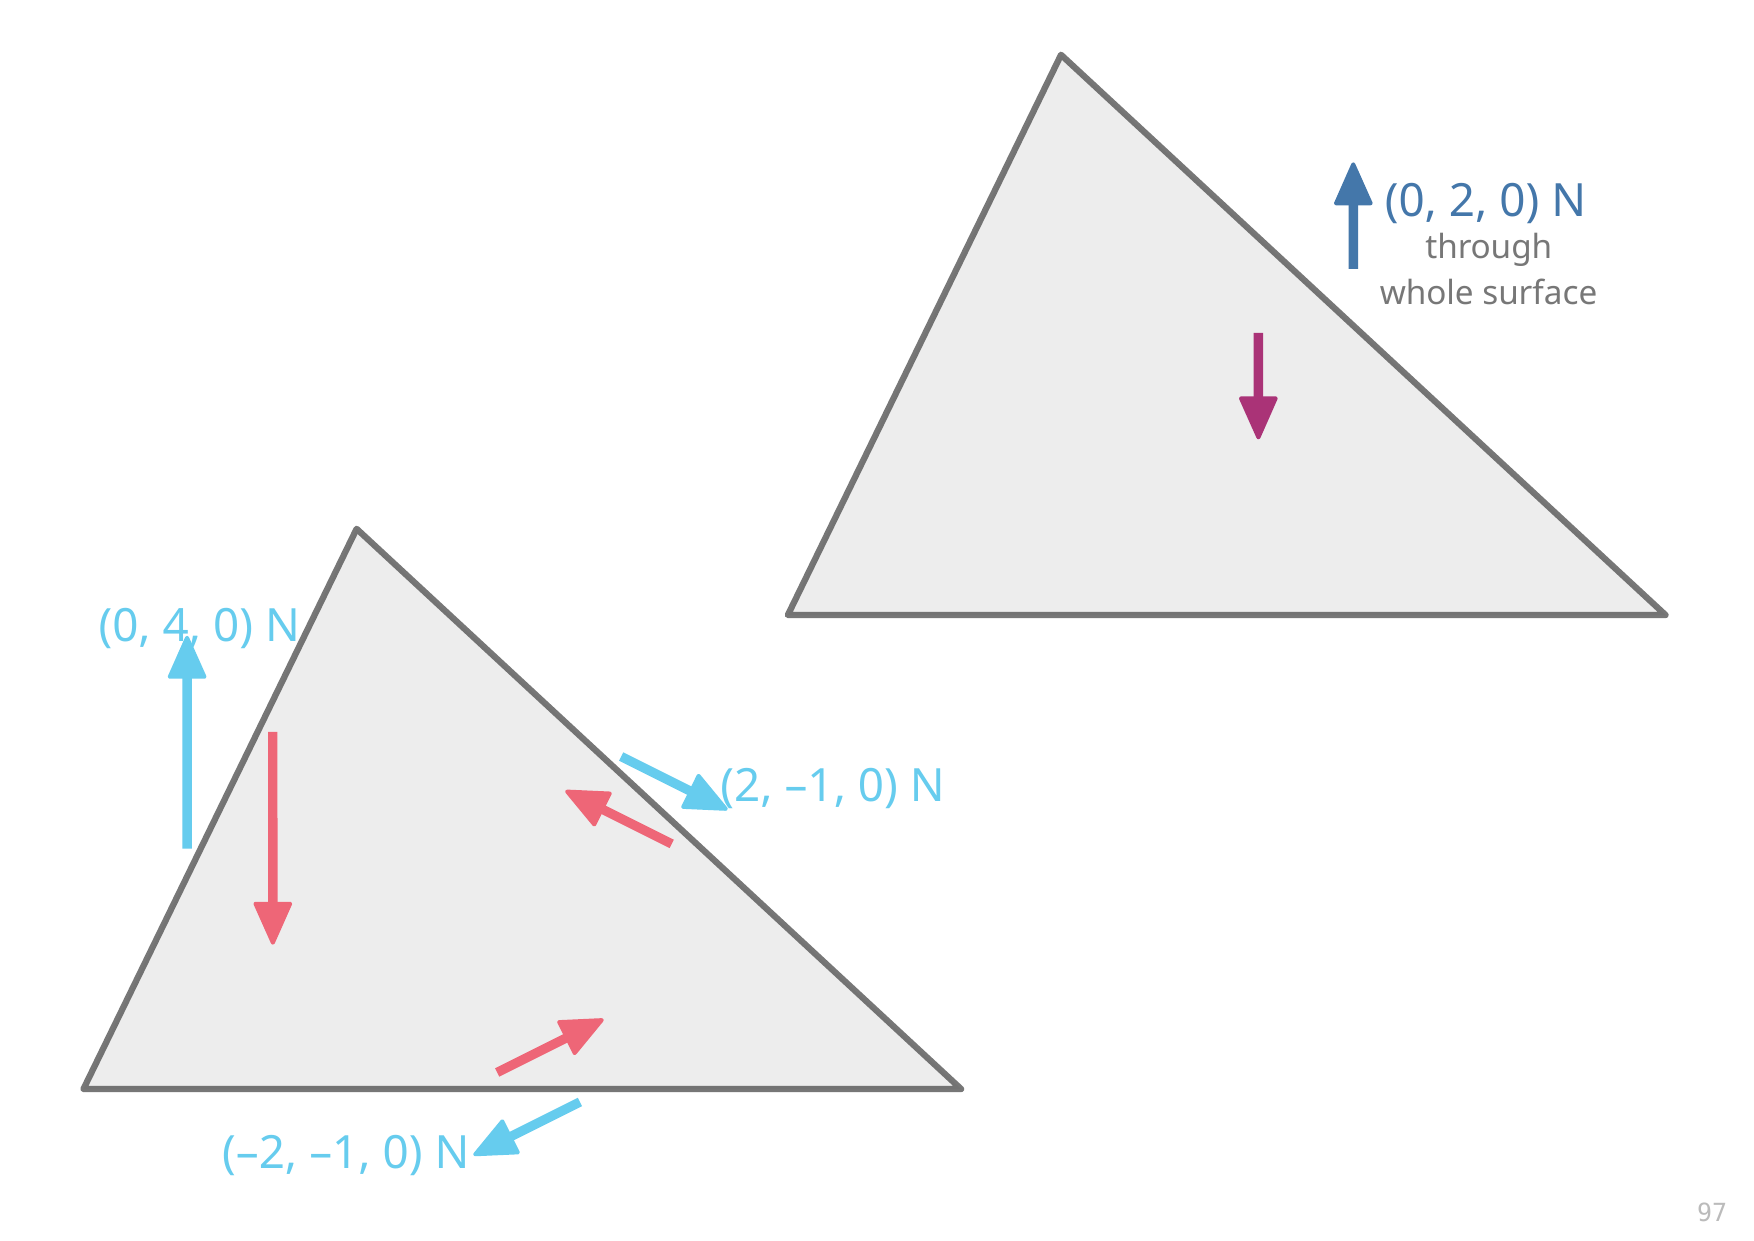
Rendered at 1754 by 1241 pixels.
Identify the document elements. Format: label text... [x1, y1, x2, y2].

text_box (–2, –1, 0) N [207, 1112, 478, 1174]
text_box (0, 4, 0) N [83, 585, 309, 647]
text_box through whole surface [1365, 216, 1600, 298]
text_box (2, –1, 0) N [705, 744, 954, 806]
text_box [787, 54, 1666, 616]
text_box (0, 2, 0) N [1370, 160, 1595, 216]
text_box [83, 528, 962, 1090]
